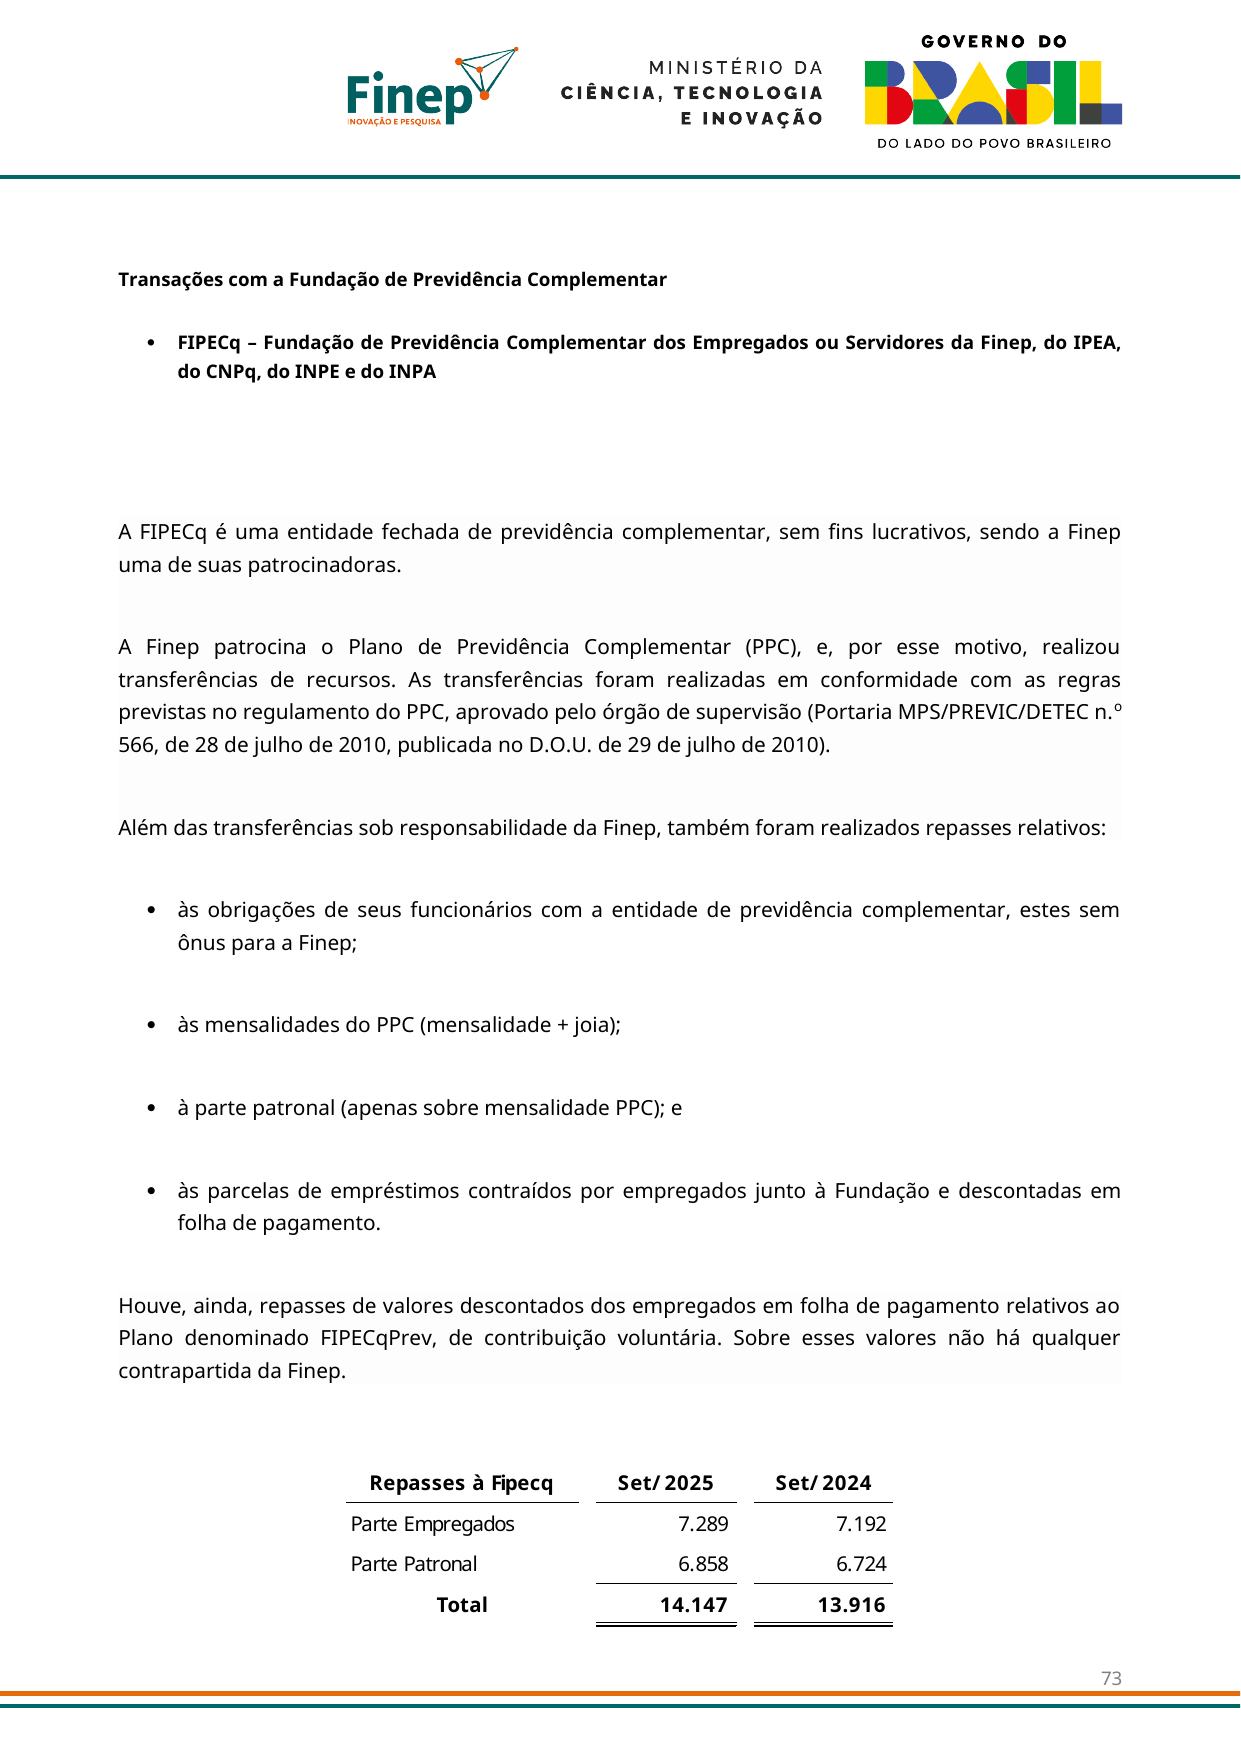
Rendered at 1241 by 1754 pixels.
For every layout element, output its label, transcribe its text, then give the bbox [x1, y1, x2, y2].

text Além das transferências sob responsabilidade da Finep, também foram realizados repasses relativos: [118, 813, 1122, 841]
list A FIPECq é uma entidade fechada de previdência complementar, sem fins lucrativos, sendo a Finep uma de suas patrocinadoras. [118, 517, 1122, 578]
list às parcelas de empréstimos contraídos por empregados junto à Fundação e descontadas em folha de pagamento. [148, 1176, 1122, 1237]
list às obrigações de seus funcionários com a entidade de previdência complementar, estes sem ônus para a Finep; [148, 895, 1122, 956]
subtitle Transações com a Fundação de Previdência Complementar [118, 266, 1122, 292]
text Houve, ainda, repasses de valores descontados dos empregados em folha de pagamento relativos ao Plano denominado FIPECqPrev, de contribuição voluntária. Sobre esses valores não há qualquer contrapartida da Finep. [118, 1291, 1122, 1384]
list FIPECq – Fundação de Previdência Complementar dos Empregados ou Servidores da Finep, do IPEA, do CNPq, do INPE e do INPA [148, 329, 1122, 384]
list às mensalidades do PPC (mensalidade + joia); [148, 1011, 1122, 1039]
text A Finep patrocina o Plano de Previdência Complementar (PPC), e, por esse motivo, realizou transferências de recursos. As transferências foram realizadas em conformidade com as regras previstas no regulamento do PPC, aprovado pelo órgão de supervisão (Portaria MPS/PREVIC/DETEC n.o 566, de 28 de julho de 2010, publicada no D.O.U. de 29 de julho de 2010). [118, 632, 1122, 758]
list à parte patronal (apenas sobre mensalidade PPC); e [148, 1093, 1122, 1122]
